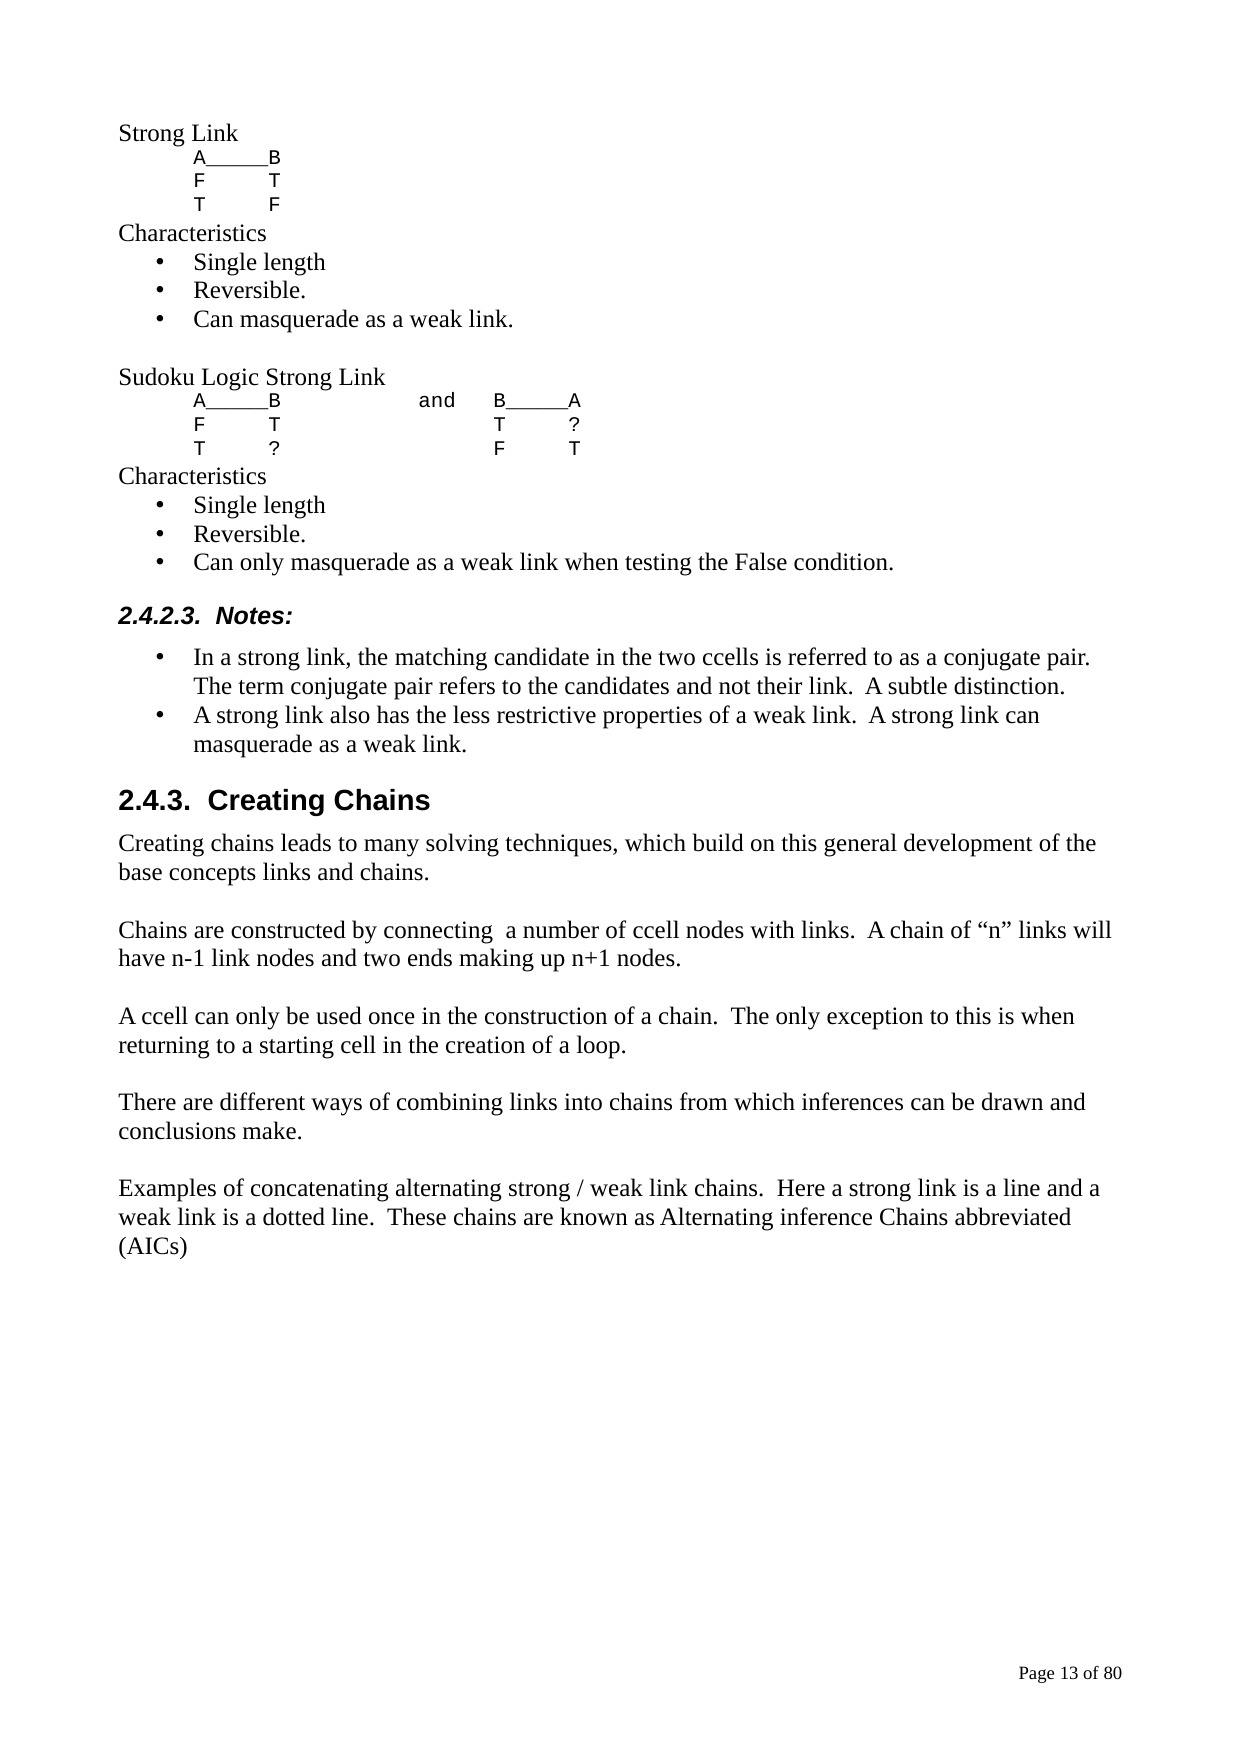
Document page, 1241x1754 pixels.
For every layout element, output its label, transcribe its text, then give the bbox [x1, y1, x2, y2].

text There are different ways of combining links into chains from which inferences can be drawn and conclusions make. [118, 1087, 1122, 1145]
subtitle Creating Chains [118, 782, 1122, 816]
text T F [118, 194, 1122, 218]
text Strong Link [118, 118, 1122, 147]
text Examples of concatenating alternating strong / weak link chains. Here a strong link is a line and a weak link is a dotted line. These chains are known as Alternating inference Chains abbreviated (AICs) [118, 1173, 1122, 1260]
text A_____B [118, 147, 1122, 171]
list In a strong link, the matching candidate in the two ccells is referred to as a conjugate pair. The term conjugate pair refers to the candidates and not their link. A subtle distinction. [156, 642, 1122, 700]
text Sudoku Logic Strong Link [118, 362, 1122, 390]
list Reversible. [156, 519, 1122, 547]
text F T T ? [118, 414, 1122, 438]
list A strong link also has the less restrictive properties of a weak link. A strong link can masquerade as a weak link. [156, 700, 1122, 757]
list Single length [156, 490, 1122, 519]
text Chains are constructed by connecting a number of ccell nodes with links. A chain of “n” links will have n-1 link nodes and two ends making up n+1 nodes. [118, 915, 1122, 972]
text A ccell can only be used once in the construction of a chain. The only exception to this is when returning to a starting cell in the creation of a loop. [118, 1001, 1122, 1058]
text Characteristics [118, 218, 1122, 247]
text F T [118, 171, 1122, 194]
list Single length [156, 247, 1122, 275]
list Can masquerade as a weak link. [156, 304, 1122, 333]
text Creating chains leads to many solving techniques, which build on this general development of the base concepts links and chains. [118, 828, 1122, 886]
text Characteristics [118, 461, 1122, 490]
text T ? F T [118, 438, 1122, 461]
subtitle Notes: [118, 601, 1122, 630]
text A_____B and B_____A [118, 390, 1122, 414]
list Can only masquerade as a weak link when testing the False condition. [156, 547, 1122, 576]
list Reversible. [156, 275, 1122, 304]
